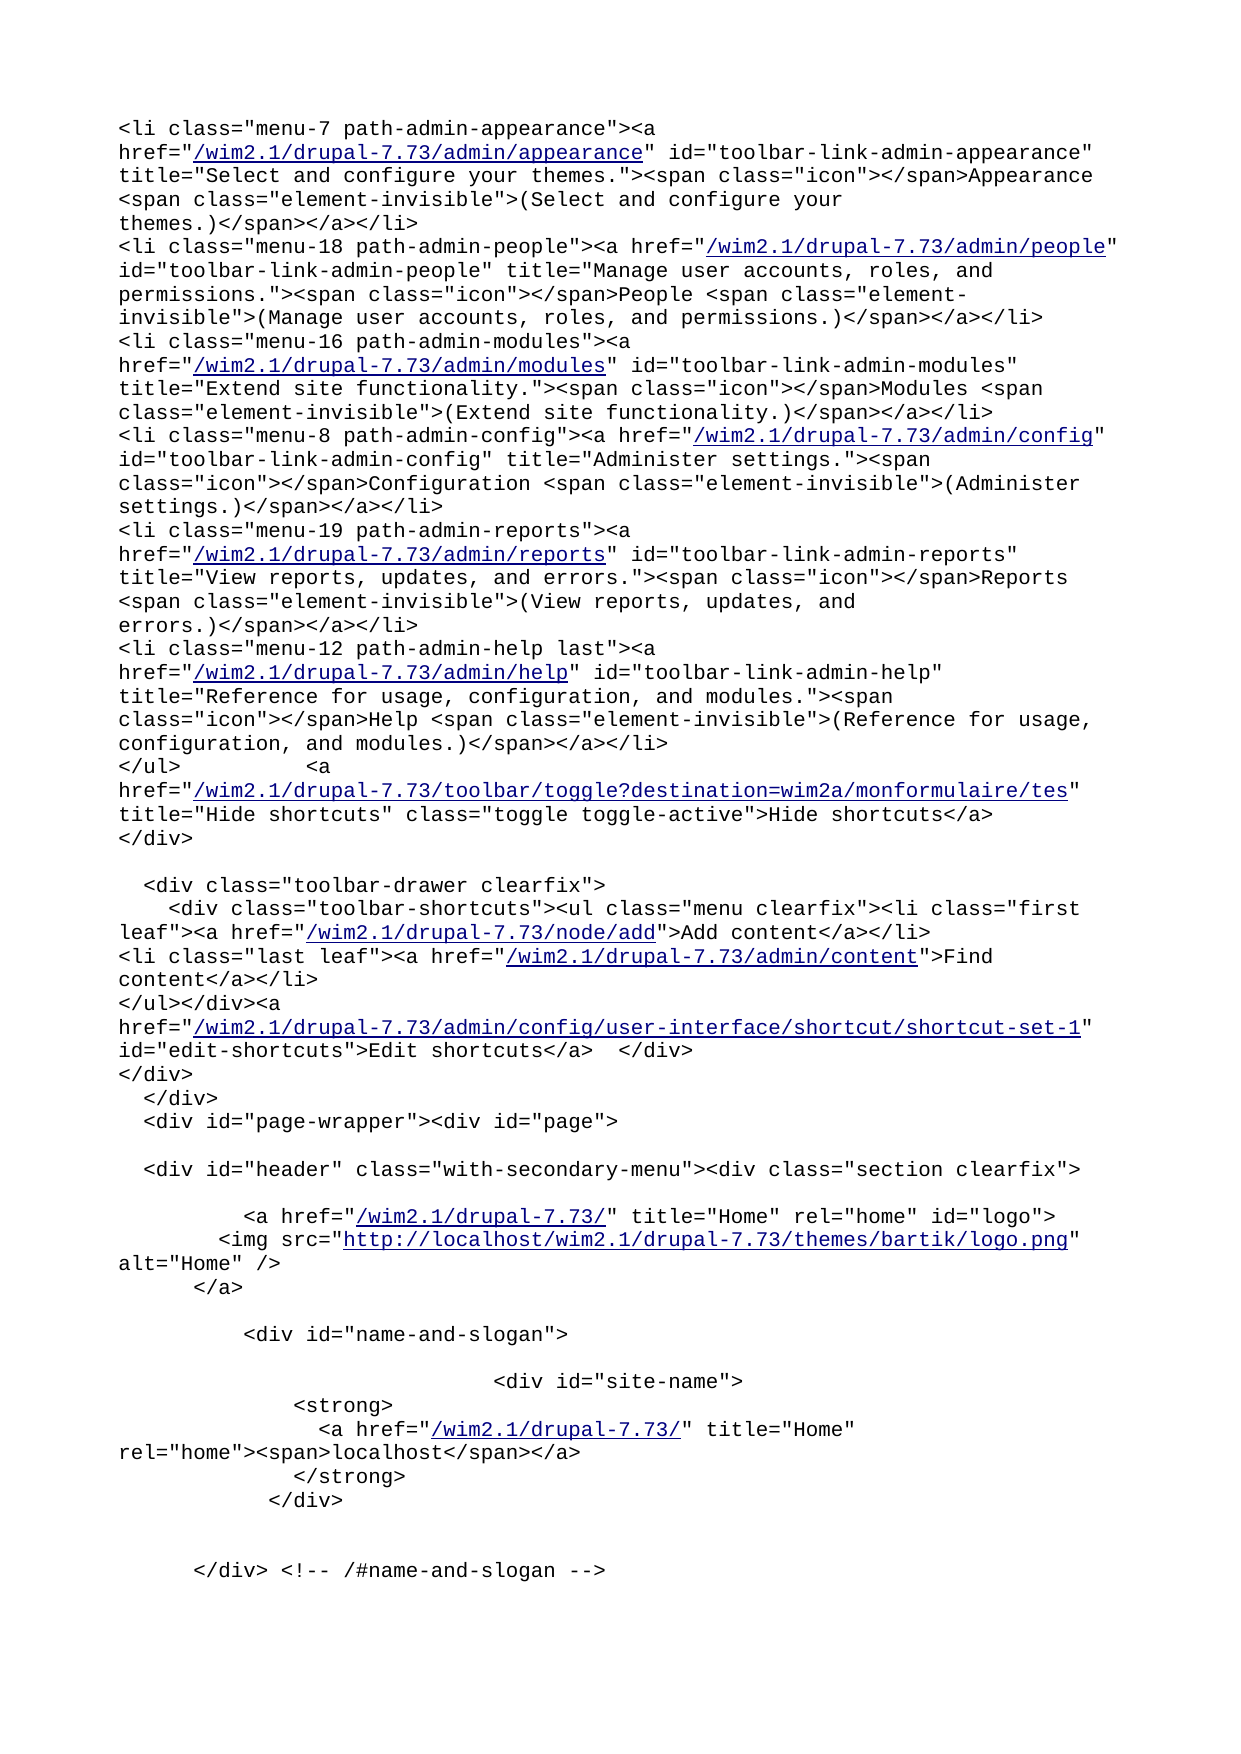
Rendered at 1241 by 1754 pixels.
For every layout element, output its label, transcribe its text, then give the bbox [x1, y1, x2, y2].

text <div id="site-name"> [118, 1371, 1122, 1395]
text <div class="toolbar-drawer clearfix"> [118, 875, 1122, 898]
text <div id="name-and-slogan"> [118, 1324, 1122, 1348]
text </strong> [118, 1466, 1122, 1489]
text <li class="menu-8 path-admin-config"><a href="/wim2.1/drupal-7.73/admin/config" id="toolbar-link-admin-config" title="Administer settings."><span class="icon"></span>Configuration <span class="element-invisible">(Administer settings.)</span></a></li> [118, 426, 1122, 520]
text <div class="toolbar-shortcuts"><ul class="menu clearfix"><li class="first leaf"><a href="/wim2.1/drupal-7.73/node/add">Add content</a></li> [118, 898, 1122, 946]
text <li class="menu-18 path-admin-people"><a href="/wim2.1/drupal-7.73/admin/people" id="toolbar-link-admin-people" title="Manage user accounts, roles, and permissions."><span class="icon"></span>People <span class="element-invisible">(Manage user accounts, roles, and permissions.)</span></a></li> [118, 236, 1122, 331]
text </ul> <a href="/wim2.1/drupal-7.73/toolbar/toggle?destination=wim2a/monformulaire/tes" title="Hide shortcuts" class="toggle toggle-active">Hide shortcuts</a> </div> [118, 757, 1122, 851]
text </div> <!-- /#name-and-slogan --> [118, 1561, 1122, 1584]
text <strong> [118, 1395, 1122, 1419]
text <div id="header" class="with-secondary-menu"><div class="section clearfix"> [118, 1158, 1122, 1182]
text <li class="last leaf"><a href="/wim2.1/drupal-7.73/admin/content">Find content</a></li> [118, 946, 1122, 993]
text </ul></div><a href="/wim2.1/drupal-7.73/admin/config/user-interface/shortcut/shortcut-set-1" id="edit-shortcuts">Edit shortcuts</a> </div> [118, 993, 1122, 1064]
text <li class="menu-12 path-admin-help last"><a href="/wim2.1/drupal-7.73/admin/help" id="toolbar-link-admin-help" title="Reference for usage, configuration, and modules."><span class="icon"></span>Help <span class="element-invisible">(Reference for usage, configuration, and modules.)</span></a></li> [118, 638, 1122, 757]
text </div> [118, 1088, 1122, 1111]
text </div> [118, 1489, 1122, 1513]
text <li class="menu-19 path-admin-reports"><a href="/wim2.1/drupal-7.73/admin/reports" id="toolbar-link-admin-reports" title="View reports, updates, and errors."><span class="icon"></span>Reports <span class="element-invisible">(View reports, updates, and errors.)</span></a></li> [118, 520, 1122, 638]
text <li class="menu-16 path-admin-modules"><a href="/wim2.1/drupal-7.73/admin/modules" id="toolbar-link-admin-modules" title="Extend site functionality."><span class="icon"></span>Modules <span class="element-invisible">(Extend site functionality.)</span></a></li> [118, 331, 1122, 426]
text <img src="http://localhost/wim2.1/drupal-7.73/themes/bartik/logo.png" alt="Home" /> [118, 1229, 1122, 1277]
text <a href="/wim2.1/drupal-7.73/" title="Home" rel="home" id="logo"> [118, 1206, 1122, 1229]
text <li class="menu-7 path-admin-appearance"><a href="/wim2.1/drupal-7.73/admin/appearance" id="toolbar-link-admin-appearance" title="Select and configure your themes."><span class="icon"></span>Appearance <span class="element-invisible">(Select and configure your themes.)</span></a></li> [118, 118, 1122, 236]
text </div> [118, 1064, 1122, 1088]
text </a> [118, 1277, 1122, 1300]
text <a href="/wim2.1/drupal-7.73/" title="Home" rel="home"><span>localhost</span></a> [118, 1419, 1122, 1466]
text <div id="page-wrapper"><div id="page"> [118, 1111, 1122, 1135]
